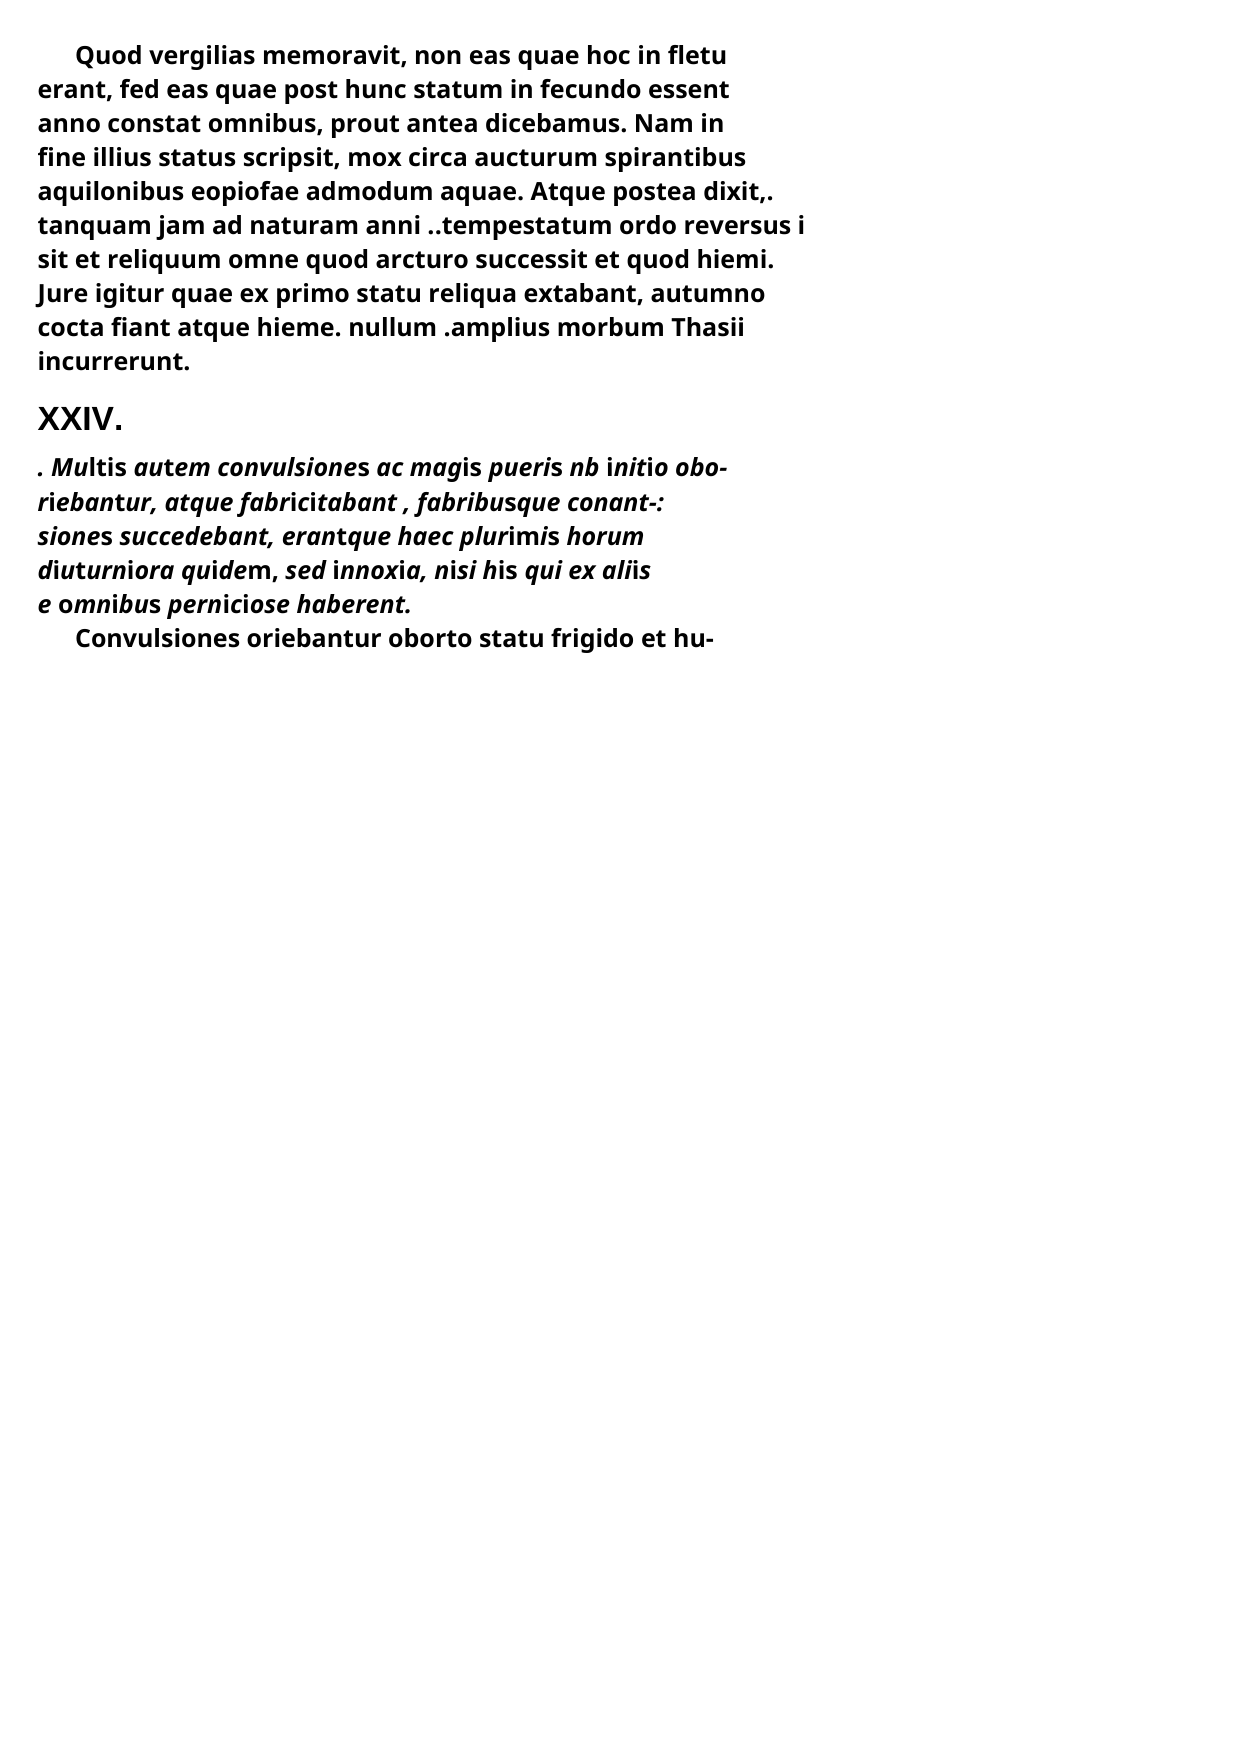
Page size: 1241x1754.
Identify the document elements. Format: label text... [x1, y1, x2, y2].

subtitle XXIV. [37, 399, 1203, 438]
text Quod vergilias memoravit, non eas quae hoc in fletu erant, fed eas quae post hunc statum in fecundo essent anno constat omnibus, prout antea dicebamus. Nam in fine illius status scripsit, mox circa aucturum spirantibus aquilonibus eopiofae admodum aquae. Atque postea dixit,. tanquam jam ad naturam anni ..tempestatum ordo reversus i sit et reliquum omne quod arcturo successit et quod hiemi. Jure igitur quae ex primo statu reliqua extabant, autumno cocta fiant atque hieme. nullum .amplius morbum Thasii incurrerunt. [37, 37, 1203, 378]
text . Multis autem convulsiones ac magis pueris nb initio obo- riebantur, atque fabricitabant , fabribusque conant-: siones succedebant, erantque haec plurimis horum diuturniora quidem, sed innoxia, nisi his qui ex aliis e omnibus perniciose haberent. [37, 450, 1203, 620]
text Convulsiones oriebantur oborto statu frigido et hu- [37, 620, 1203, 654]
